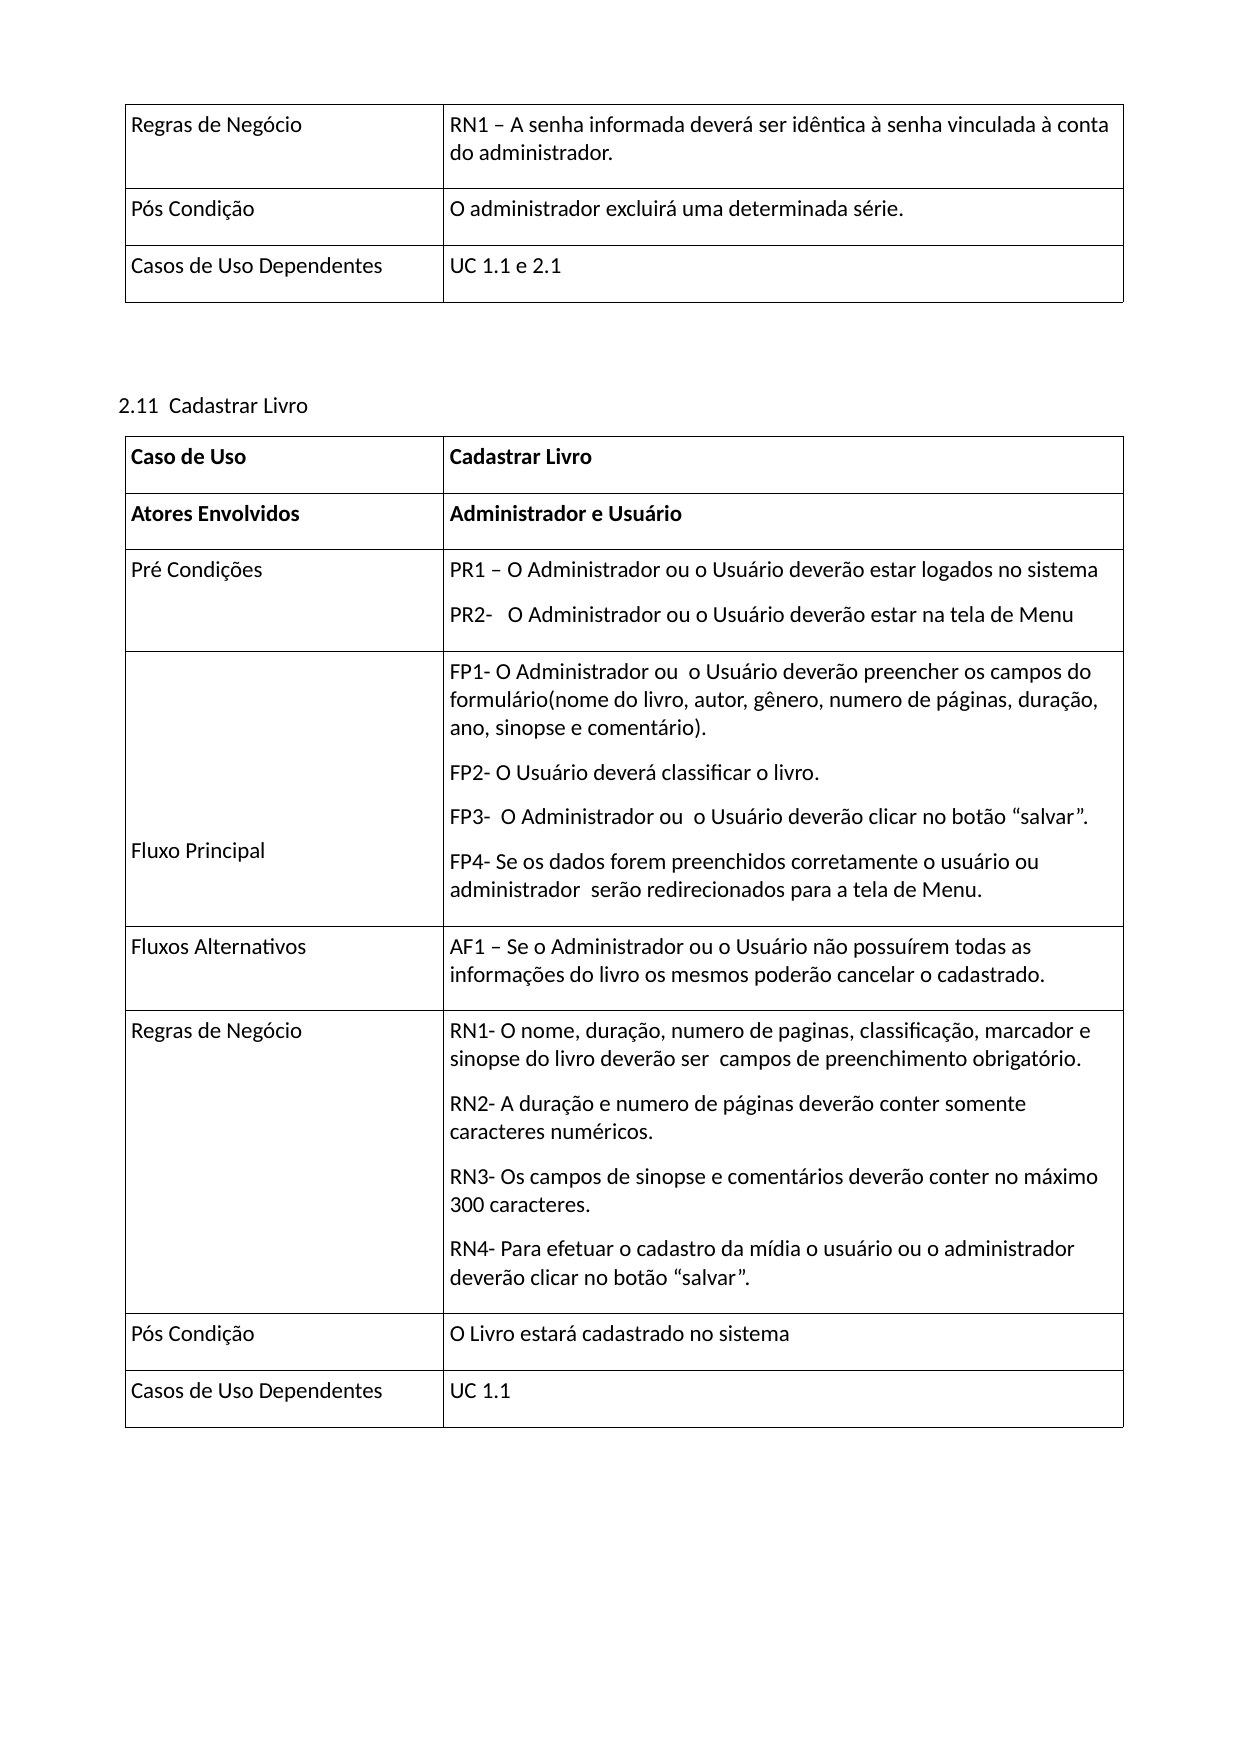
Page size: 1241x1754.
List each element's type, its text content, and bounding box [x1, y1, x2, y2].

table_cell PR1 – O Administrador ou o Usuário deverão estar logados no sistema PR2- O Administrador ou o Usuário deverão estar na tela de Menu [444, 550, 1123, 651]
table_header Caso de Uso [126, 437, 443, 493]
table_cell Fluxo Principal [126, 652, 443, 926]
table_cell FP1- O Administrador ou o Usuário deverão preencher os campos do formulário(nome do livro, autor, gênero, numero de páginas, duração, ano, sinopse e comentário). FP2- O Usuário deverá classificar o livro. FP3- O Administrador ou o Usuário deverão clicar no botão “salvar”. FP4- Se os dados forem preenchidos corretamente o usuário ou administrador serão redirecionados para a tela de Menu. [444, 652, 1123, 926]
table_cell Regras de Negócio [126, 1011, 443, 1313]
table_cell Atores Envolvidos [126, 494, 443, 549]
table_cell Casos de Uso Dependentes [126, 1371, 443, 1426]
table_cell O administrador excluirá uma determinada série. [444, 189, 1123, 245]
table_cell Casos de Uso Dependentes [126, 246, 443, 301]
table_cell Regras de Negócio [126, 105, 443, 188]
table_cell Administrador e Usuário [444, 494, 1123, 549]
table_cell Pós Condição [126, 1314, 443, 1370]
table_cell Fluxos Alternativos [126, 927, 443, 1010]
table_cell AF1 – Se o Administrador ou o Usuário não possuírem todas as informações do livro os mesmos poderão cancelar o cadastrado. [444, 927, 1123, 1010]
table_cell UC 1.1 e 2.1 [444, 246, 1123, 301]
table_cell Pós Condição [126, 189, 443, 245]
table_cell RN1- O nome, duração, numero de paginas, classificação, marcador e sinopse do livro deverão ser campos de preenchimento obrigatório. RN2- A duração e numero de páginas deverão conter somente caracteres numéricos. RN3- Os campos de sinopse e comentários deverão conter no máximo 300 caracteres. RN4- Para efetuar o cadastro da mídia o usuário ou o administrador deverão clicar no botão “salvar”. [444, 1011, 1123, 1313]
table_cell RN1 – A senha informada deverá ser idêntica à senha vinculada à conta do administrador. [444, 105, 1123, 188]
subtitle 2.11 Cadastrar Livro [118, 391, 1122, 419]
table_cell UC 1.1 [444, 1371, 1123, 1426]
table_cell Pré Condições [126, 550, 443, 651]
table_cell O Livro estará cadastrado no sistema [444, 1314, 1123, 1370]
table_header Cadastrar Livro [444, 437, 1123, 493]
